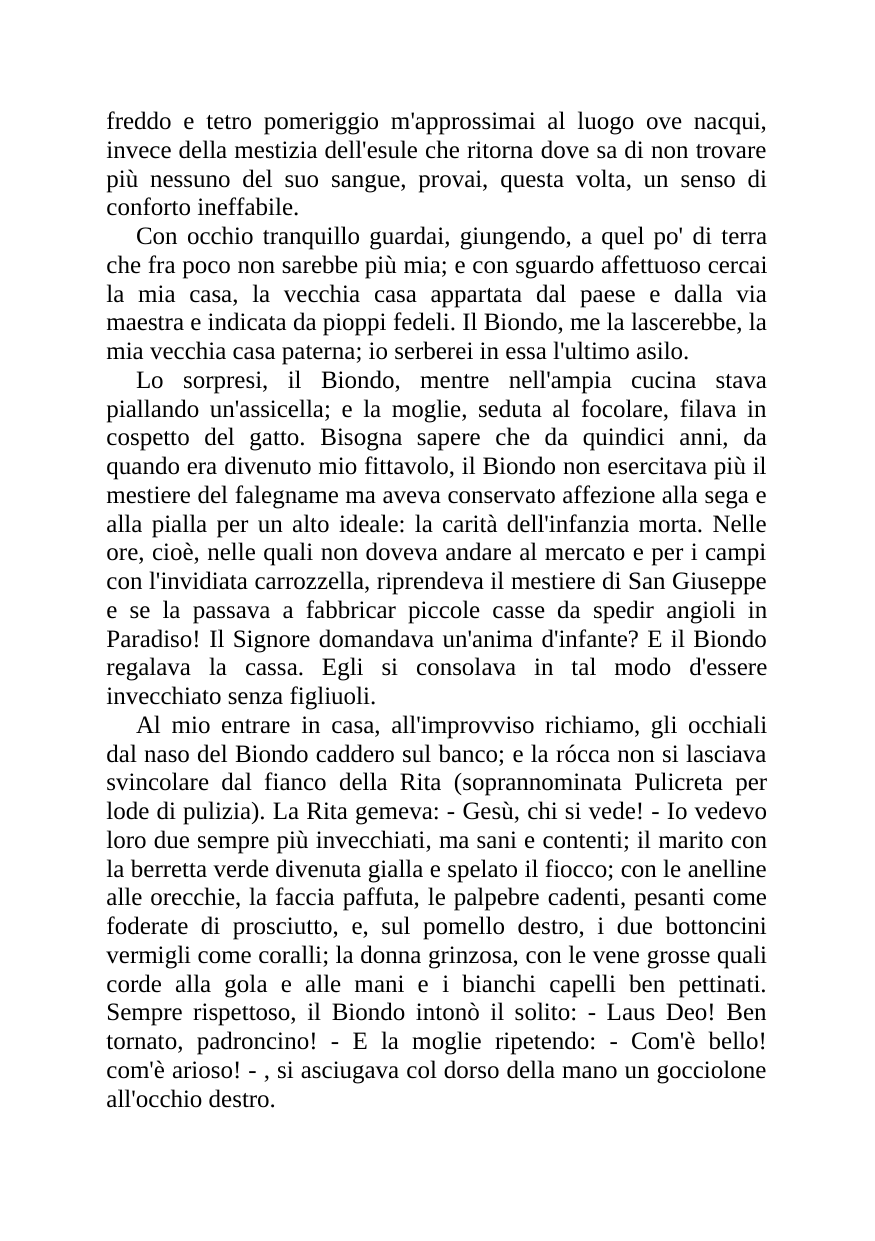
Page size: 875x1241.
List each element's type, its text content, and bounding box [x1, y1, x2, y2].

text Al mio entrare in casa, all'improvviso richiamo, gli occhiali dal naso del Biondo caddero sul banco; e la rócca non si lasciava svincolare dal fianco della Rita (soprannominata Pulicreta per lode di pulizia). La Rita gemeva: - Gesù, chi si vede! - Io vedevo loro due sempre più invecchiati, ma sani e contenti; il marito con la berretta verde divenuta gialla e spelato il fiocco; con le anelline alle orecchie, la faccia paffuta, le palpebre cadenti, pesanti come foderate di prosciutto, e, sul pomello destro, i due bottoncini vermigli come coralli; la donna grinzosa, con le vene grosse quali corde alla gola e alle mani e i bianchi capelli ben pettinati. Sempre rispettoso, il Biondo intonò il solito: - Laus Deo! Ben tornato, padroncino! - E la moglie ripetendo: - Com'è bello! com'è arioso! - , si asciugava col dorso della mano un gocciolone all'occhio destro. [106, 710, 768, 1112]
text Lo sorpresi, il Biondo, mentre nell'ampia cucina stava piallando un'assicella; e la moglie, seduta al focolare, filava in cospetto del gatto. Bisogna sapere che da quindici anni, da quando era divenuto mio fittavolo, il Biondo non esercitava più il mestiere del falegname ma aveva conservato affezione alla sega e alla pialla per un alto ideale: la carità dell'infanzia morta. Nelle ore, cioè, nelle quali non doveva andare al mercato e per i campi con l'invidiata carrozzella, riprendeva il mestiere di San Giuseppe e se la passava a fabbricar piccole casse da spedir angioli in Paradiso! Il Signore domandava un'anima d'infante? E il Biondo regalava la cassa. Egli si consolava in tal modo d'essere invecchiato senza figliuoli. [106, 365, 768, 710]
text Con occhio tranquillo guardai, giungendo, a quel po' di terra che fra poco non sarebbe più mia; e con sguardo affettuoso cercai la mia casa, la vecchia casa appartata dal paese e dalla via maestra e indicata da pioppi fedeli. Il Biondo, me la lascerebbe, la mia vecchia casa paterna; io serberei in essa l'ultimo asilo. [106, 221, 768, 365]
text freddo e tetro pomeriggio m'approssimai al luogo ove nacqui, invece della mestizia dell'esule che ritorna dove sa di non trovare più nessuno del suo sangue, provai, questa volta, un senso di conforto ineffabile. [106, 106, 768, 221]
